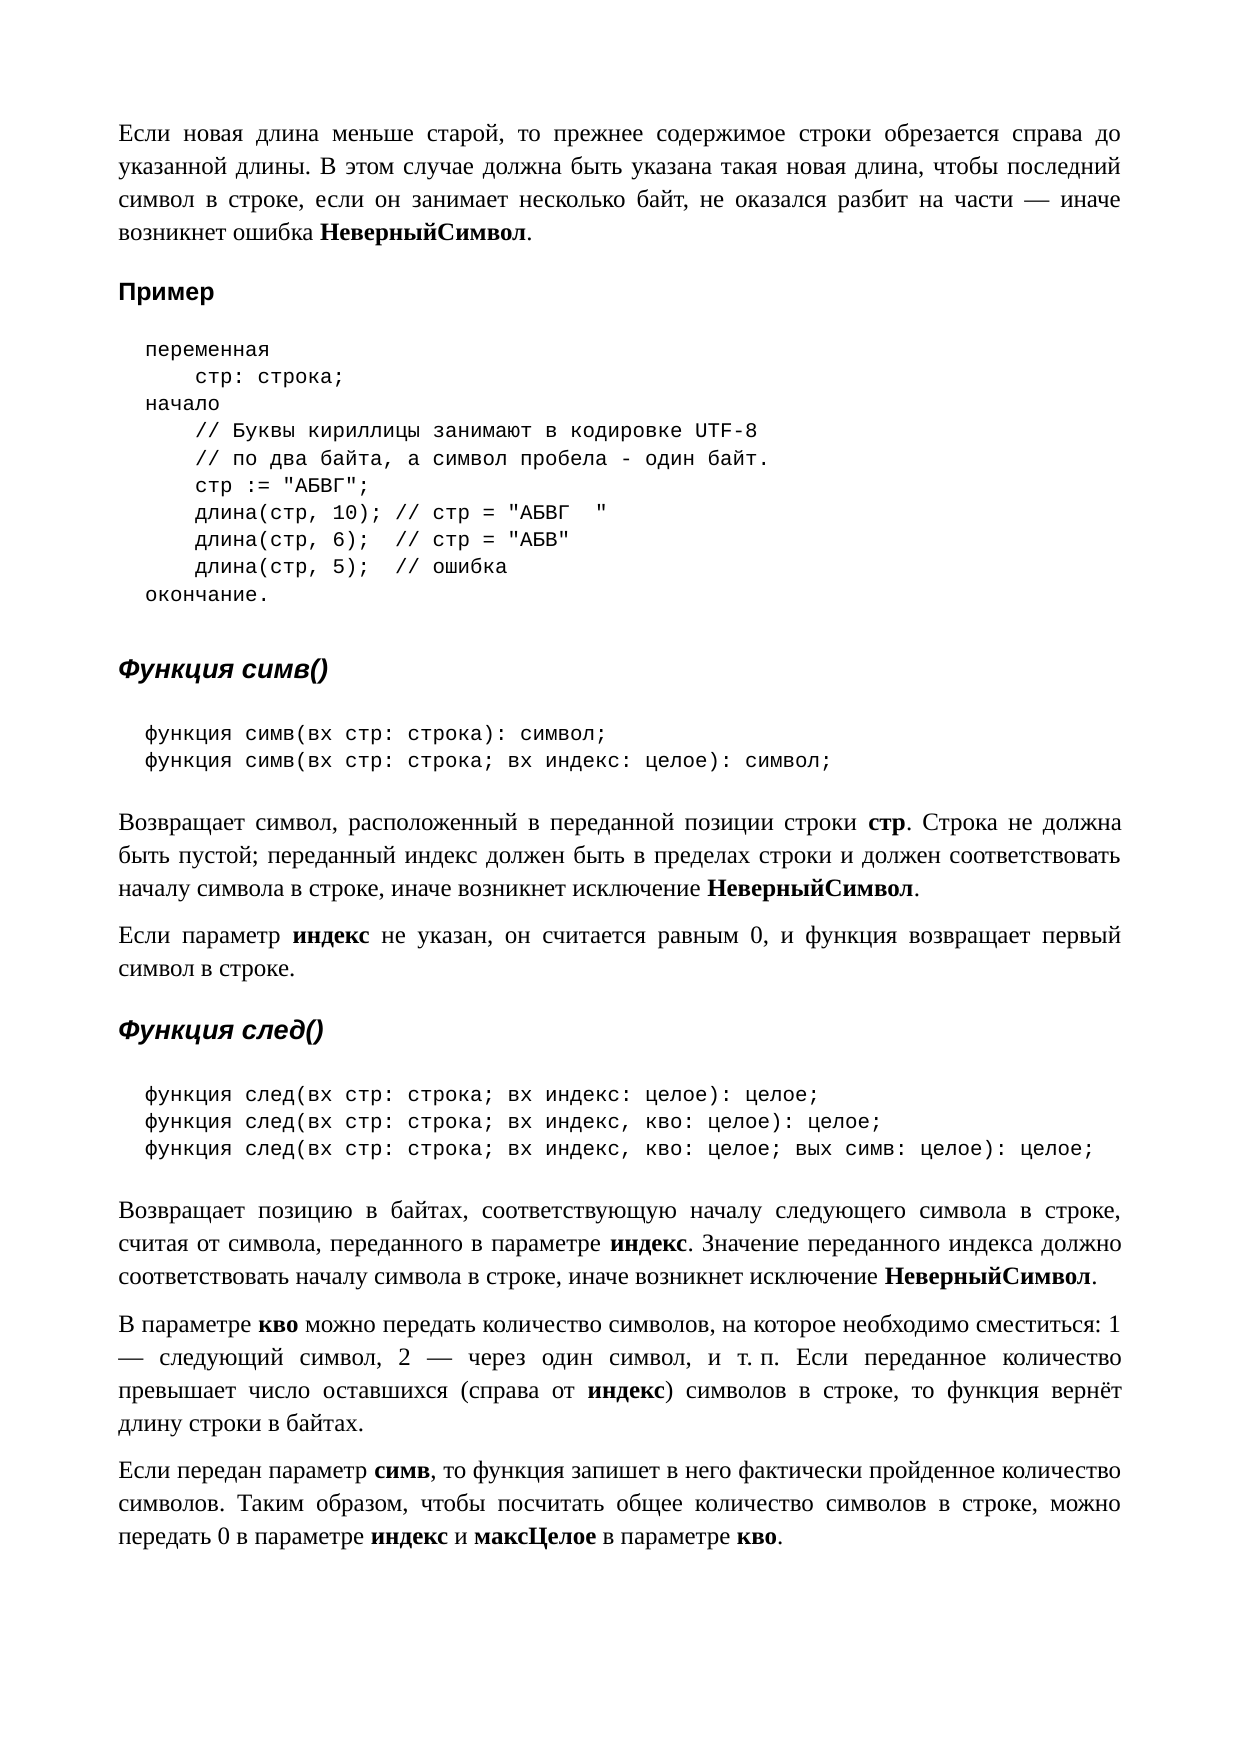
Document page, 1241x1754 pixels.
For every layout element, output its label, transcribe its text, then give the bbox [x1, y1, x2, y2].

subtitle Функция след() [118, 1014, 1122, 1045]
text Если передан параметр симв, то функция запишет в него фактически пройденное количество символов. Таким образом, чтобы посчитать общее количество символов в строке, можно передать 0 в параметре индекс и максЦелое в параметре кво. [118, 1455, 1122, 1550]
text функция симв(вх стр: строка; вх индекс: целое): символ; [136, 741, 1104, 783]
text длина(стр, 10); // стр = "АБВГ " [136, 493, 1104, 520]
text переменная [136, 330, 1104, 357]
text окончание. [136, 575, 1104, 616]
text // по два байта, а символ пробела - один байт. [136, 439, 1104, 466]
text Если параметр индекс не указан, он считается равным 0, и функция возвращает первый символ в строке. [118, 921, 1122, 982]
subtitle Функция симв() [118, 653, 1122, 684]
text начало [136, 384, 1104, 412]
text // Буквы кириллицы занимают в кодировке UTF-8 [136, 412, 1104, 439]
text В параметре кво можно передать количество символов, на которое необходимо сместиться: 1 — следующий символ, 2 — через один символ, и т. п. Если переданное количество превышает число оставшихся (справа от индекс) символов в строке, то функция вернёт длину строки в байтах. [118, 1309, 1122, 1436]
text функция след(вх стр: строка; вх индекс, кво: целое; вых симв: целое): целое; [136, 1129, 1104, 1171]
text функция след(вх стр: строка; вх индекс: целое): целое; [136, 1075, 1104, 1102]
text длина(стр, 6); // стр = "АБВ" [136, 520, 1104, 547]
text функция симв(вх стр: строка): символ; [136, 714, 1104, 741]
text Возвращает символ, расположенный в переданной позиции строки стр. Строка не должна быть пустой; переданный индекс должен быть в пределах строки и должен соответствовать началу символа в строке, иначе возникнет исключение НеверныйСимвол. [118, 807, 1122, 902]
text длина(стр, 5); // ошибка [136, 547, 1104, 575]
text стр: строка; [136, 357, 1104, 384]
subtitle Пример [118, 277, 1122, 306]
text Возвращает позицию в байтах, соответствующую началу следующего символа в строке, считая от символа, переданного в параметре индекс. Значение переданного индекса должно соответствовать началу символа в строке, иначе возникнет исключение НеверныйСимвол. [118, 1195, 1122, 1290]
text Если новая длина меньше старой, то прежнее содержимое строки обрезается справа до указанной длины. В этом случае должна быть указана такая новая длина, чтобы последний символ в строке, если он занимает несколько байт, не оказался разбит на части — иначе возникнет ошибка НеверныйСимвол. [118, 118, 1122, 246]
text стр := "АБВГ"; [136, 466, 1104, 493]
text функция след(вх стр: строка; вх индекс, кво: целое): целое; [136, 1102, 1104, 1129]
